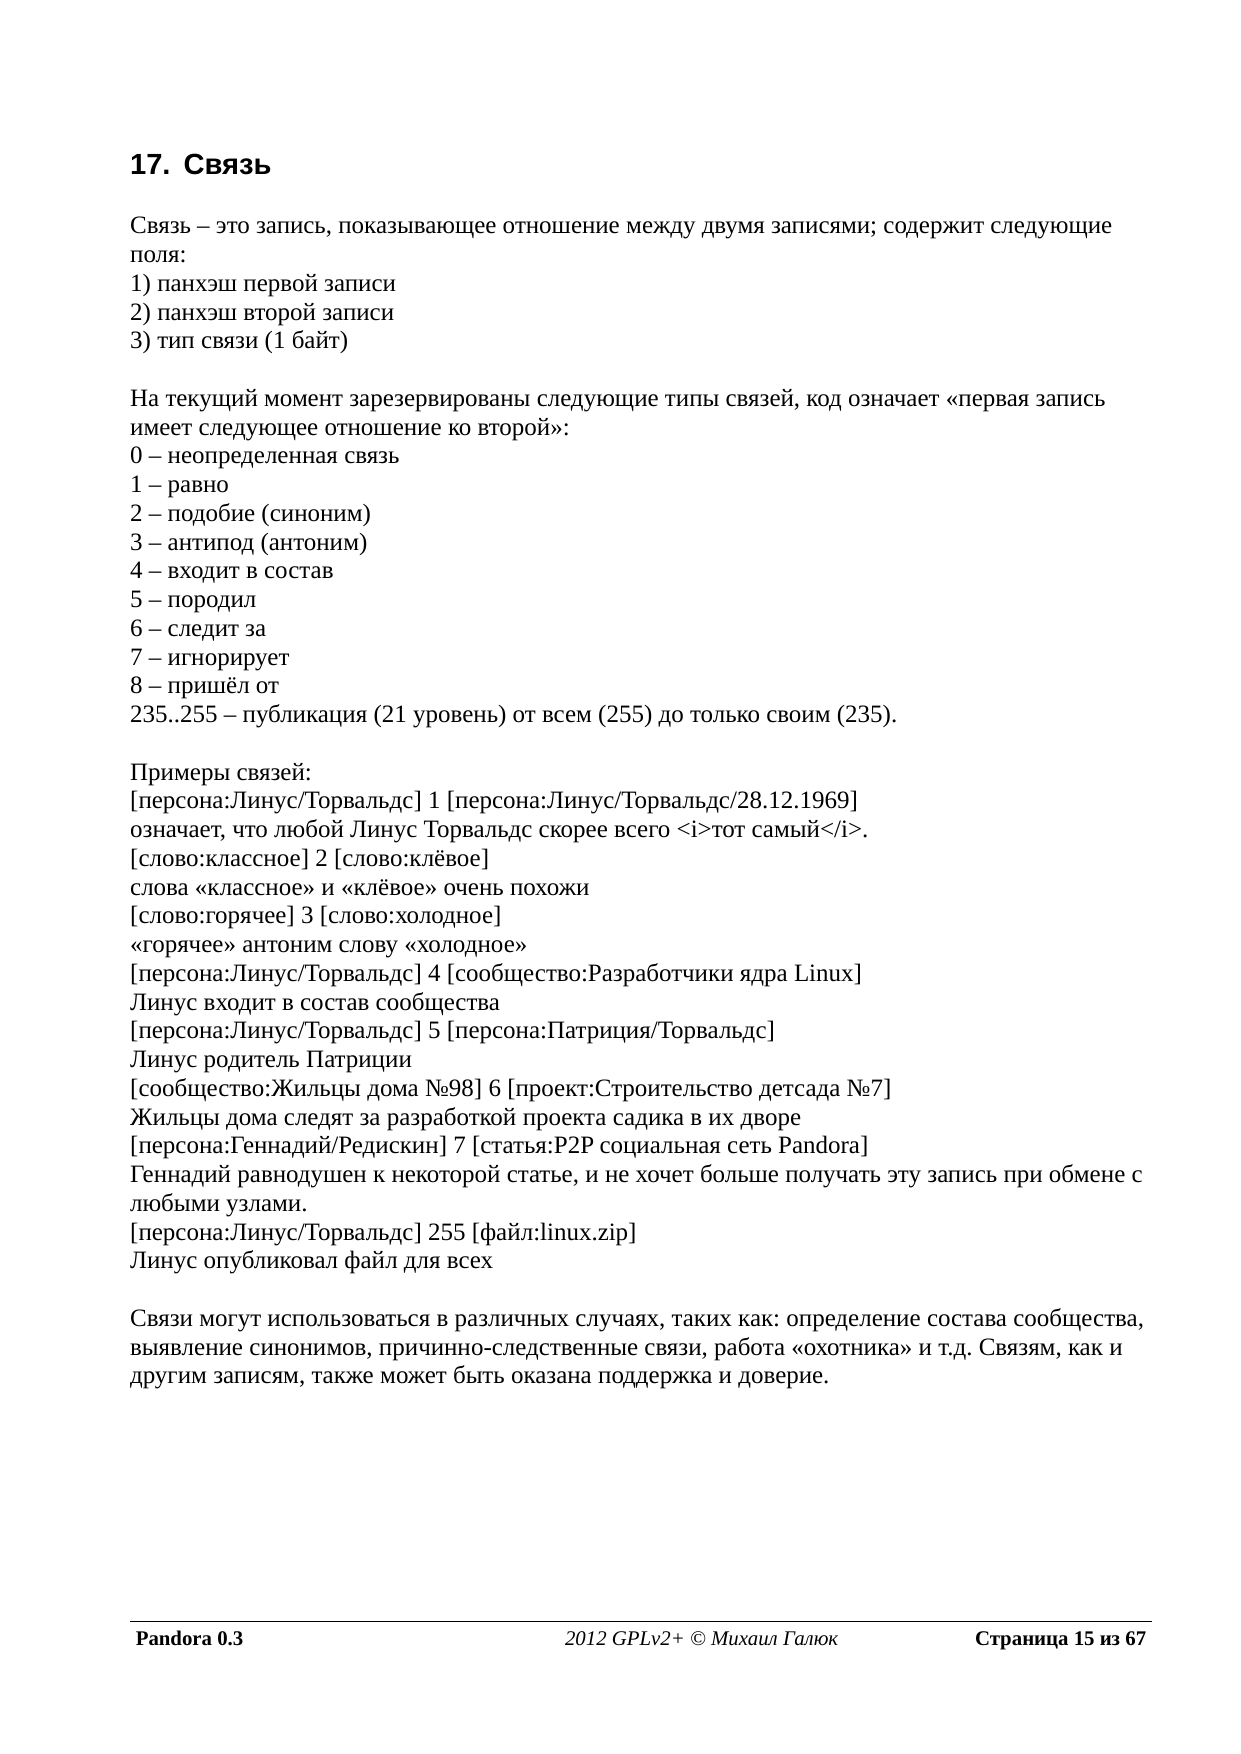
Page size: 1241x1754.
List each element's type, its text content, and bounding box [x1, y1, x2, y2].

text 7 – игнорирует [130, 642, 1152, 670]
text [персона:Линус/Торвальдс] 1 [персона:Линус/Торвальдс/28.12.1969] [130, 785, 1152, 814]
text [персона:Линус/Торвальдс] 4 [сообщество:Разработчики ядра Linux] [130, 958, 1152, 987]
text Связи могут использоваться в различных случаях, таких как: определение состава сообщества, выявление синонимов, причинно-следственные связи, работа «охотника» и т.д. Связям, как и другим записям, также может быть оказана поддержка и доверие. [130, 1303, 1152, 1389]
subtitle Связь [130, 147, 1152, 180]
text Линус опубликовал файл для всех [130, 1245, 1152, 1274]
text [слово:классное] 2 [слово:клёвое] [130, 843, 1152, 872]
text [слово:горячее] 3 [слово:холодное] [130, 900, 1152, 929]
text Линус родитель Патриции [130, 1044, 1152, 1073]
text [персона:Геннадий/Редискин] 7 [статья:P2P социальная сеть Pandora] [130, 1130, 1152, 1159]
text 1) панхэш первой записи [130, 268, 1152, 297]
text «горячее» антоним слову «холодное» [130, 929, 1152, 958]
text 8 – пришёл от [130, 670, 1152, 699]
text Геннадий равнодушен к некоторой статье, и не хочет больше получать эту запись при обмене с любыми узлами. [130, 1159, 1152, 1217]
text [персона:Линус/Торвальдс] 255 [файл:linux.zip] [130, 1217, 1152, 1245]
text означает, что любой Линус Торвальдс скорее всего <i>тот самый</i>. [130, 814, 1152, 843]
text 3) тип связи (1 байт) [130, 325, 1152, 354]
text 6 – следит за [130, 613, 1152, 642]
text 4 – входит в состав [130, 555, 1152, 584]
text Связь – это запись, показывающее отношение между двумя записями; содержит следующие поля: [130, 210, 1152, 268]
text 2) панхэш второй записи [130, 297, 1152, 325]
text 2 – подобие (синоним) [130, 498, 1152, 527]
text [персона:Линус/Торвальдс] 5 [персона:Патриция/Торвальдс] [130, 1015, 1152, 1044]
text На текущий момент зарезервированы следующие типы связей, код означает «первая запись имеет следующее отношение ко второй»: [130, 383, 1152, 440]
text 1 – равно [130, 469, 1152, 498]
text Жильцы дома следят за разработкой проекта садика в их дворе [130, 1102, 1152, 1130]
text слова «классное» и «клёвое» очень похожи [130, 872, 1152, 900]
text [сообщество:Жильцы дома №98] 6 [проект:Строительство детсада №7] [130, 1073, 1152, 1102]
text 3 – антипод (антоним) [130, 527, 1152, 555]
text Примеры связей: [130, 757, 1152, 785]
text 5 – породил [130, 584, 1152, 613]
text Линус входит в состав сообщества [130, 987, 1152, 1015]
text 0 – неопределенная связь [130, 440, 1152, 469]
text 235..255 – публикация (21 уровень) от всем (255) до только своим (235). [130, 699, 1152, 728]
